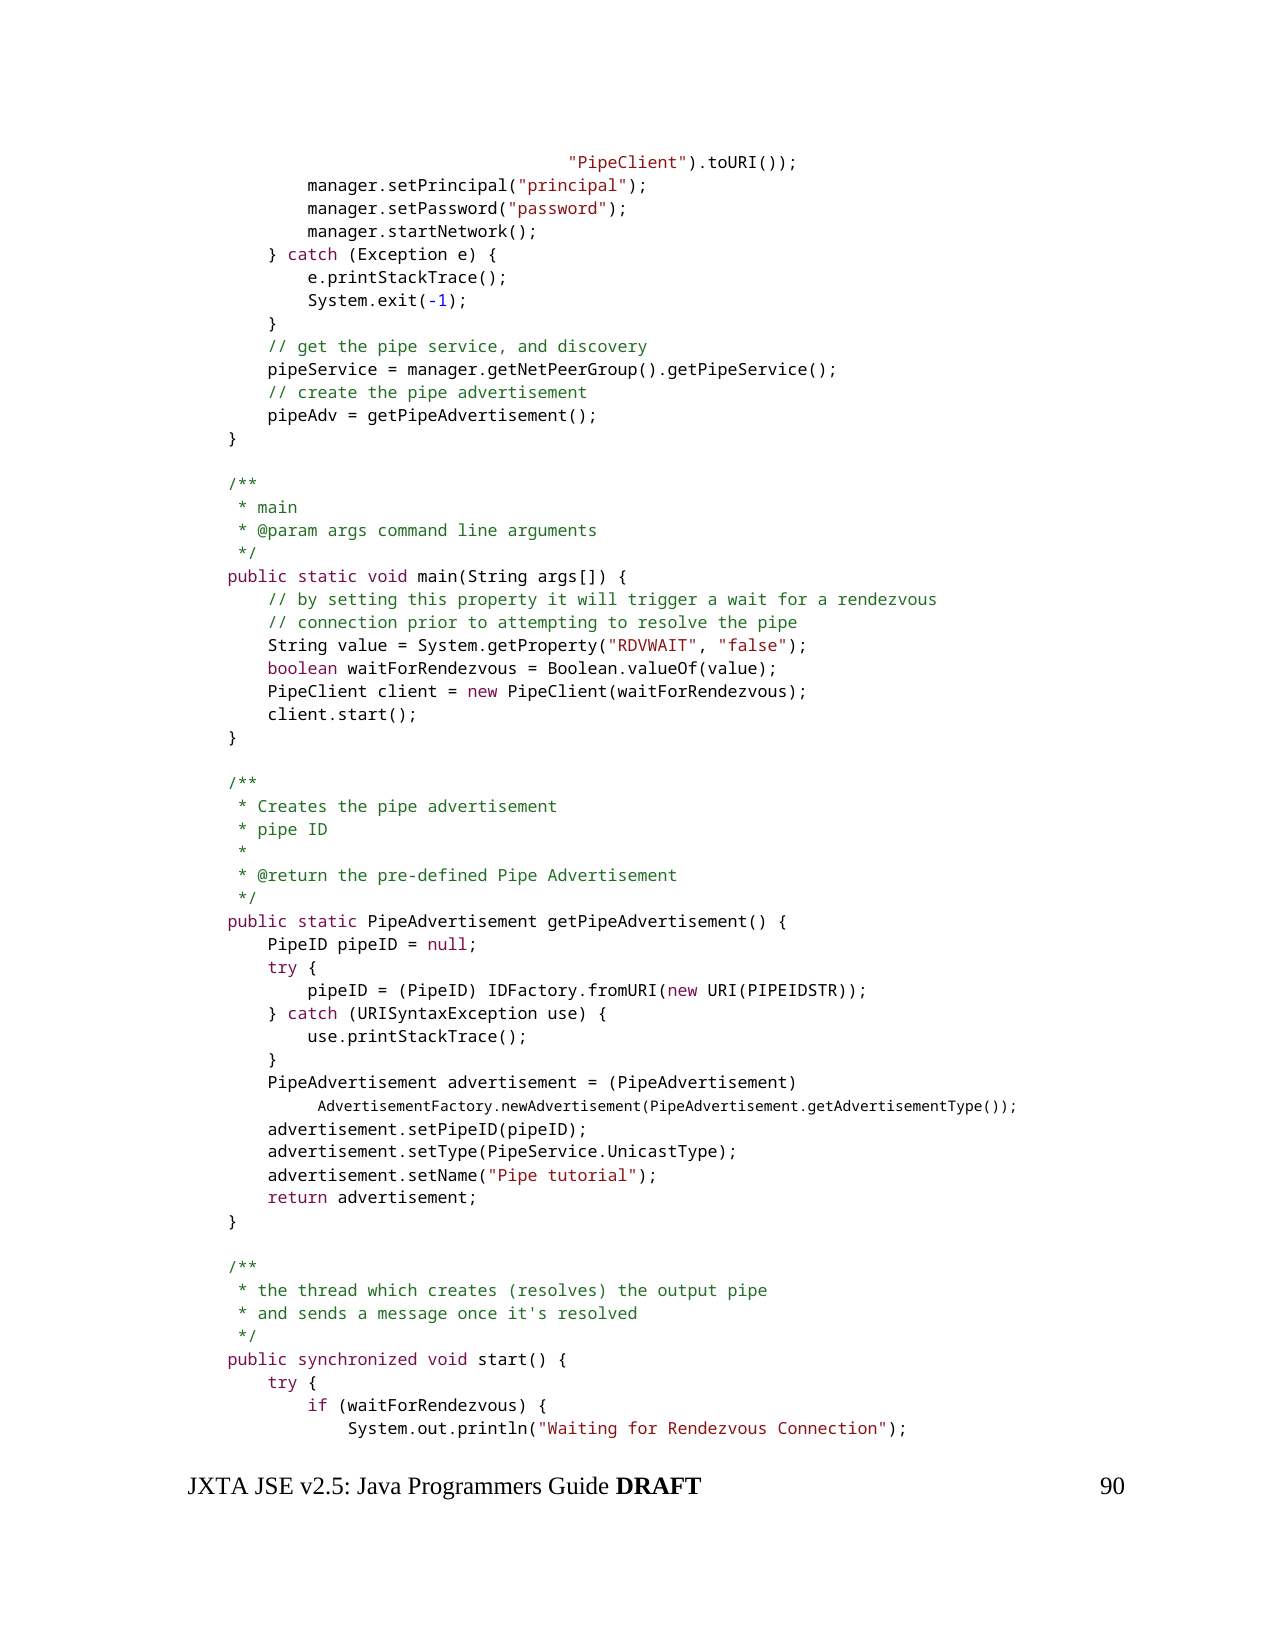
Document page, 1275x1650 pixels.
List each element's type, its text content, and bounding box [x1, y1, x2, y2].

text * pipe ID [187, 818, 1123, 841]
text return advertisement; [187, 1186, 1123, 1209]
text // create the pipe advertisement [187, 380, 1123, 403]
text e.printStackTrace(); [187, 265, 1123, 288]
text pipeID = (PipeID) IDFactory.fromURI(new URI(PIPEIDSTR)); [187, 979, 1123, 1002]
text // by setting this property it will trigger a wait for a rendezvous [187, 587, 1123, 610]
text /** [187, 472, 1123, 495]
text pipeService = manager.getNetPeerGroup().getPipeService(); [187, 357, 1123, 380]
text advertisement.setType(PipeService.UnicastType); [187, 1140, 1123, 1163]
text PipeAdvertisement advertisement = (PipeAdvertisement) [187, 1071, 1123, 1094]
text client.start(); [187, 702, 1123, 726]
text */ [187, 1324, 1123, 1347]
text * @return the pre-defined Pipe Advertisement [187, 864, 1123, 887]
text try { [187, 956, 1123, 979]
text PipeID pipeID = null; [187, 933, 1123, 956]
text manager.setPrincipal("principal"); [187, 173, 1123, 196]
text */ [187, 541, 1123, 564]
text /** [187, 1255, 1123, 1278]
text System.exit(-1); [187, 288, 1123, 311]
text String value = System.getProperty("RDVWAIT", "false"); [187, 633, 1123, 656]
text } catch (URISyntaxException use) { [187, 1002, 1123, 1025]
text advertisement.setName("Pipe tutorial"); [187, 1163, 1123, 1186]
text * and sends a message once it's resolved [187, 1301, 1123, 1324]
text try { [187, 1370, 1123, 1393]
text // get the pipe service, and discovery [187, 334, 1123, 357]
text "PipeClient").toURI()); [187, 150, 1123, 173]
text * Creates the pipe advertisement [187, 794, 1123, 818]
text AdvertisementFactory.newAdvertisement(PipeAdvertisement.getAdvertisementType()); [187, 1094, 1123, 1117]
text } [187, 1209, 1123, 1232]
text * [187, 841, 1123, 864]
text * @param args command line arguments [187, 518, 1123, 541]
text public synchronized void start() { [187, 1347, 1123, 1370]
text boolean waitForRendezvous = Boolean.valueOf(value); [187, 656, 1123, 679]
text } [187, 311, 1123, 334]
text } [187, 426, 1123, 449]
text pipeAdv = getPipeAdvertisement(); [187, 403, 1123, 426]
text advertisement.setPipeID(pipeID); [187, 1117, 1123, 1140]
text PipeClient client = new PipeClient(waitForRendezvous); [187, 679, 1123, 702]
text } [187, 726, 1123, 748]
text } [187, 1048, 1123, 1071]
text /** [187, 772, 1123, 794]
text * the thread which creates (resolves) the output pipe [187, 1278, 1123, 1301]
text * main [187, 495, 1123, 518]
text manager.setPassword("password"); [187, 196, 1123, 219]
text */ [187, 887, 1123, 910]
text manager.startNetwork(); [187, 219, 1123, 242]
text // connection prior to attempting to resolve the pipe [187, 610, 1123, 633]
text if (waitForRendezvous) { [187, 1393, 1123, 1416]
text public static PipeAdvertisement getPipeAdvertisement() { [187, 910, 1123, 933]
text } catch (Exception e) { [187, 242, 1123, 265]
text use.printStackTrace(); [187, 1025, 1123, 1048]
text System.out.println("Waiting for Rendezvous Connection"); [187, 1416, 1123, 1439]
text public static void main(String args[]) { [187, 564, 1123, 587]
